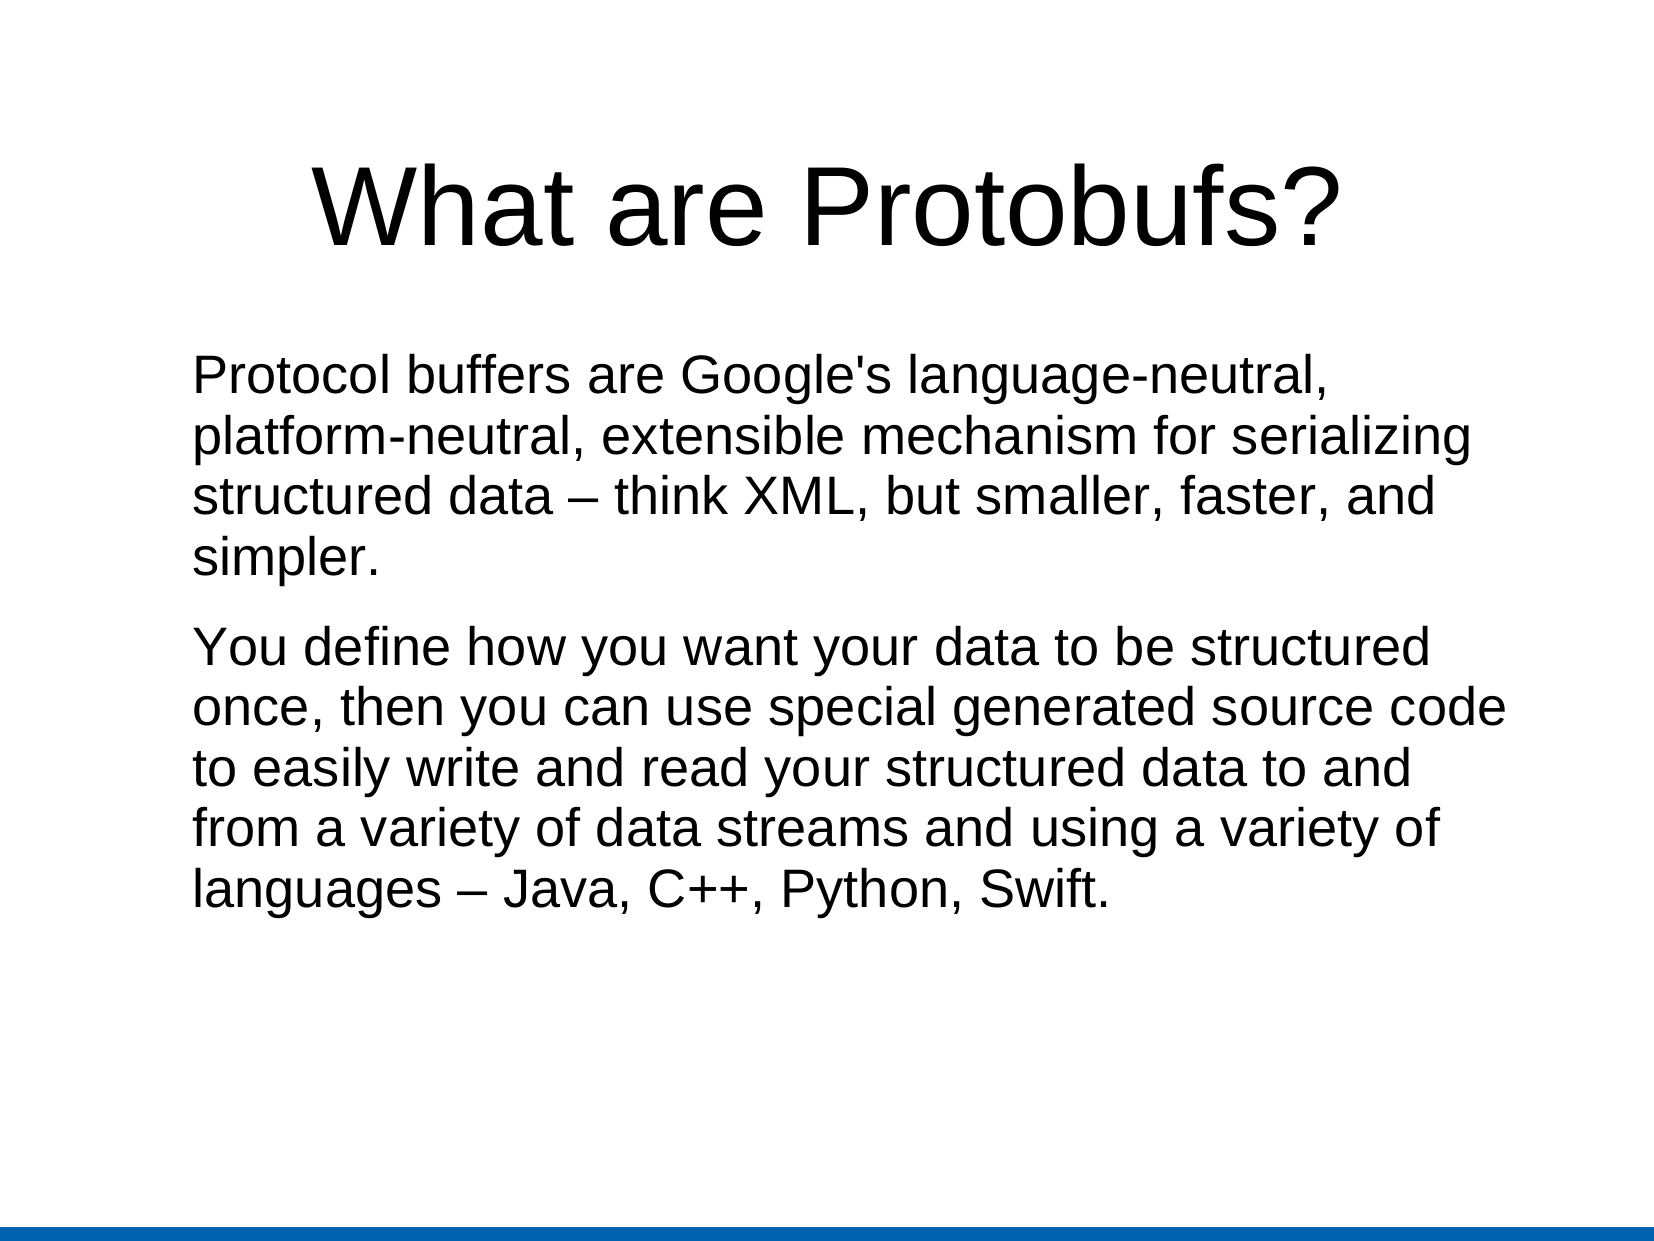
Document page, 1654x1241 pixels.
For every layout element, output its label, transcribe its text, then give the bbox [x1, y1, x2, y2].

list Protocol buffers are Google's language-neutral, platform-neutral, extensible mechanism for serializing structured data – think XML, but smaller, faster, and simpler. You define how you want your data to be structured once, then you can use special generated source code to easily write and read your structured data to and from a variety of data streams and using a variety of languages – Java, C++, Python, Swift. [121, 344, 1534, 1126]
title What are Protobufs? [121, 102, 1534, 310]
